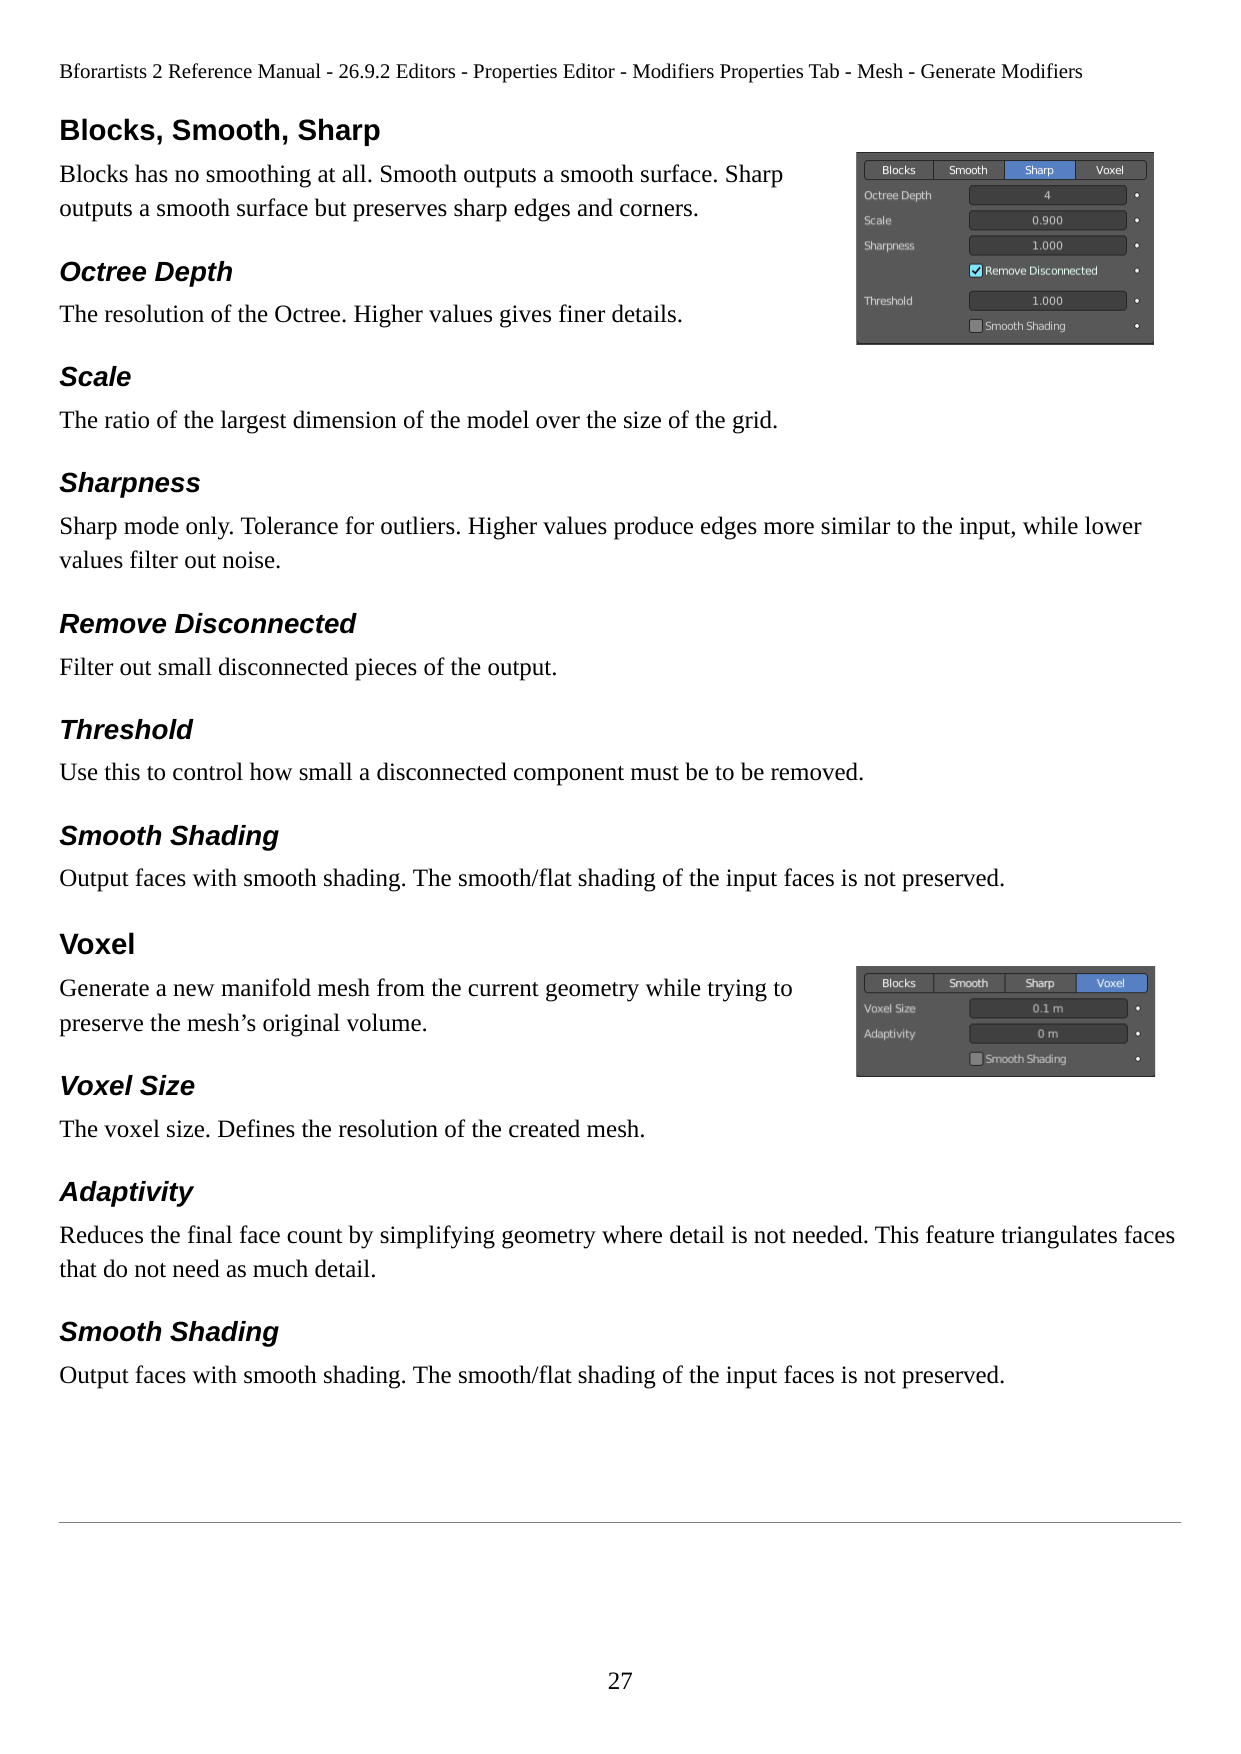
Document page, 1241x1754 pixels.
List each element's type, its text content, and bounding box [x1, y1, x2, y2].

text Blocks has no smoothing at all. Smooth outputs a smooth surface. Sharp outputs a smooth surface but preserves sharp edges and corners. [59, 159, 856, 222]
text The resolution of the Octree. Higher values gives finer details. [59, 299, 856, 328]
text Filter out small disconnected pieces of the output. [59, 652, 1181, 680]
subtitle Blocks, Smooth, Sharp [59, 113, 1181, 146]
subtitle Voxel [59, 927, 1181, 961]
text The voxel size. Defines the resolution of the created mesh. [59, 1114, 1181, 1142]
text Use this to control how small a disconnected component must be to be removed. [59, 757, 1181, 786]
subtitle Threshold [59, 713, 1181, 745]
subtitle Scale [59, 361, 1181, 393]
subtitle Smooth Shading [59, 819, 1181, 851]
picture [856, 966, 1156, 1077]
text The ratio of the largest dimension of the model over the size of the grid. [59, 405, 1181, 434]
subtitle Remove Disconnected [59, 607, 1181, 639]
text Output faces with smooth shading. The smooth/flat shading of the input faces is not preserved. [59, 1360, 1181, 1389]
text Generate a new manifold mesh from the current geometry while trying to preserve the mesh’s original volume. [59, 973, 856, 1037]
subtitle Sharpness [59, 467, 1181, 499]
subtitle Voxel Size [59, 1069, 1181, 1101]
subtitle Octree Depth [59, 255, 856, 287]
subtitle Adaptivity [59, 1175, 1181, 1207]
subtitle Smooth Shading [59, 1316, 1181, 1348]
picture [856, 152, 1154, 345]
subtitle [1154, 255, 1181, 287]
text Reduces the final face count by simplifying geometry where detail is not needed. This feature triangulates faces that do not need as much detail. [59, 1220, 1181, 1283]
text Sharp mode only. Tolerance for outliers. Higher values produce edges more similar to the input, while lower values filter out noise. [59, 511, 1181, 574]
text Output faces with smooth shading. The smooth/flat shading of the input faces is not preserved. [59, 863, 1181, 892]
